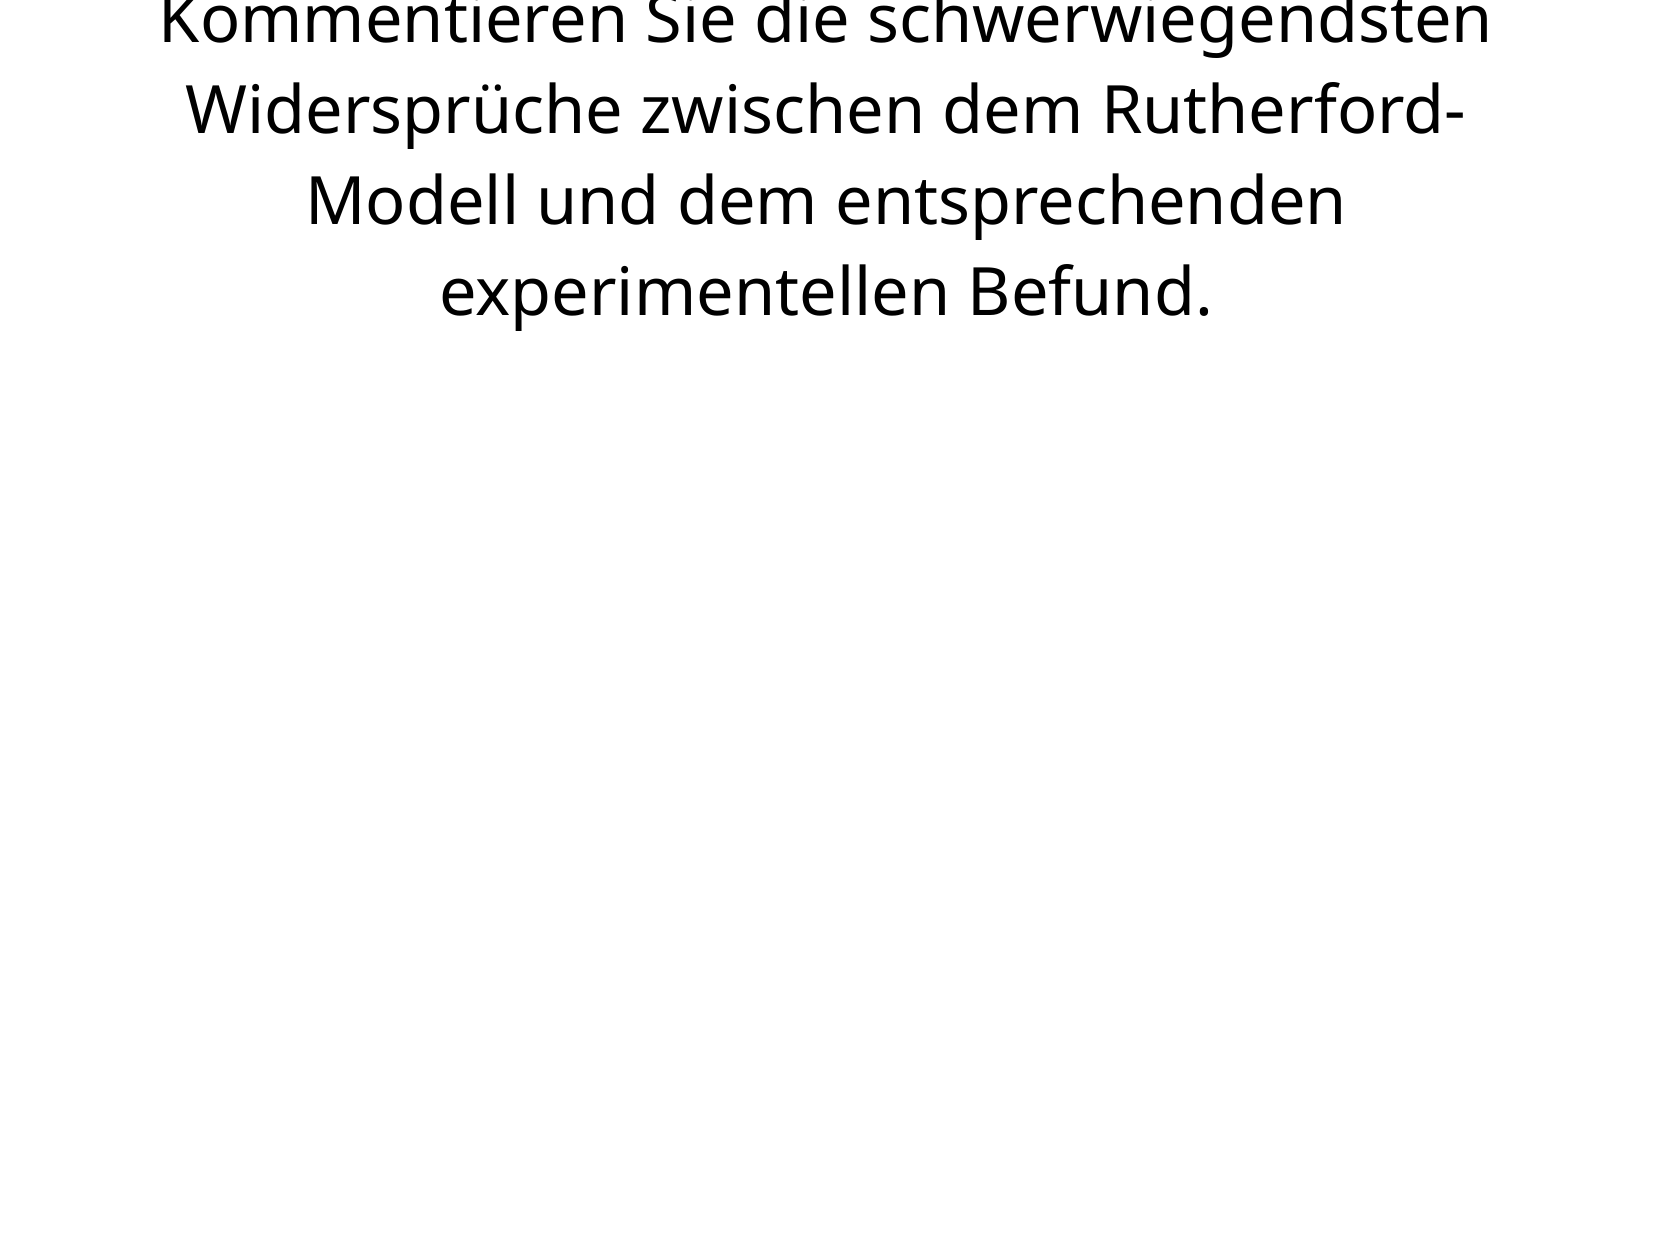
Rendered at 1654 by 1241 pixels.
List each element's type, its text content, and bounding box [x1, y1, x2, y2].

title Kommentieren Sie die schwerwiegendsten Widersprüche zwischen dem Rutherford-Modell und dem entsprechenden experimentellen Befund. [82, 0, 1571, 331]
